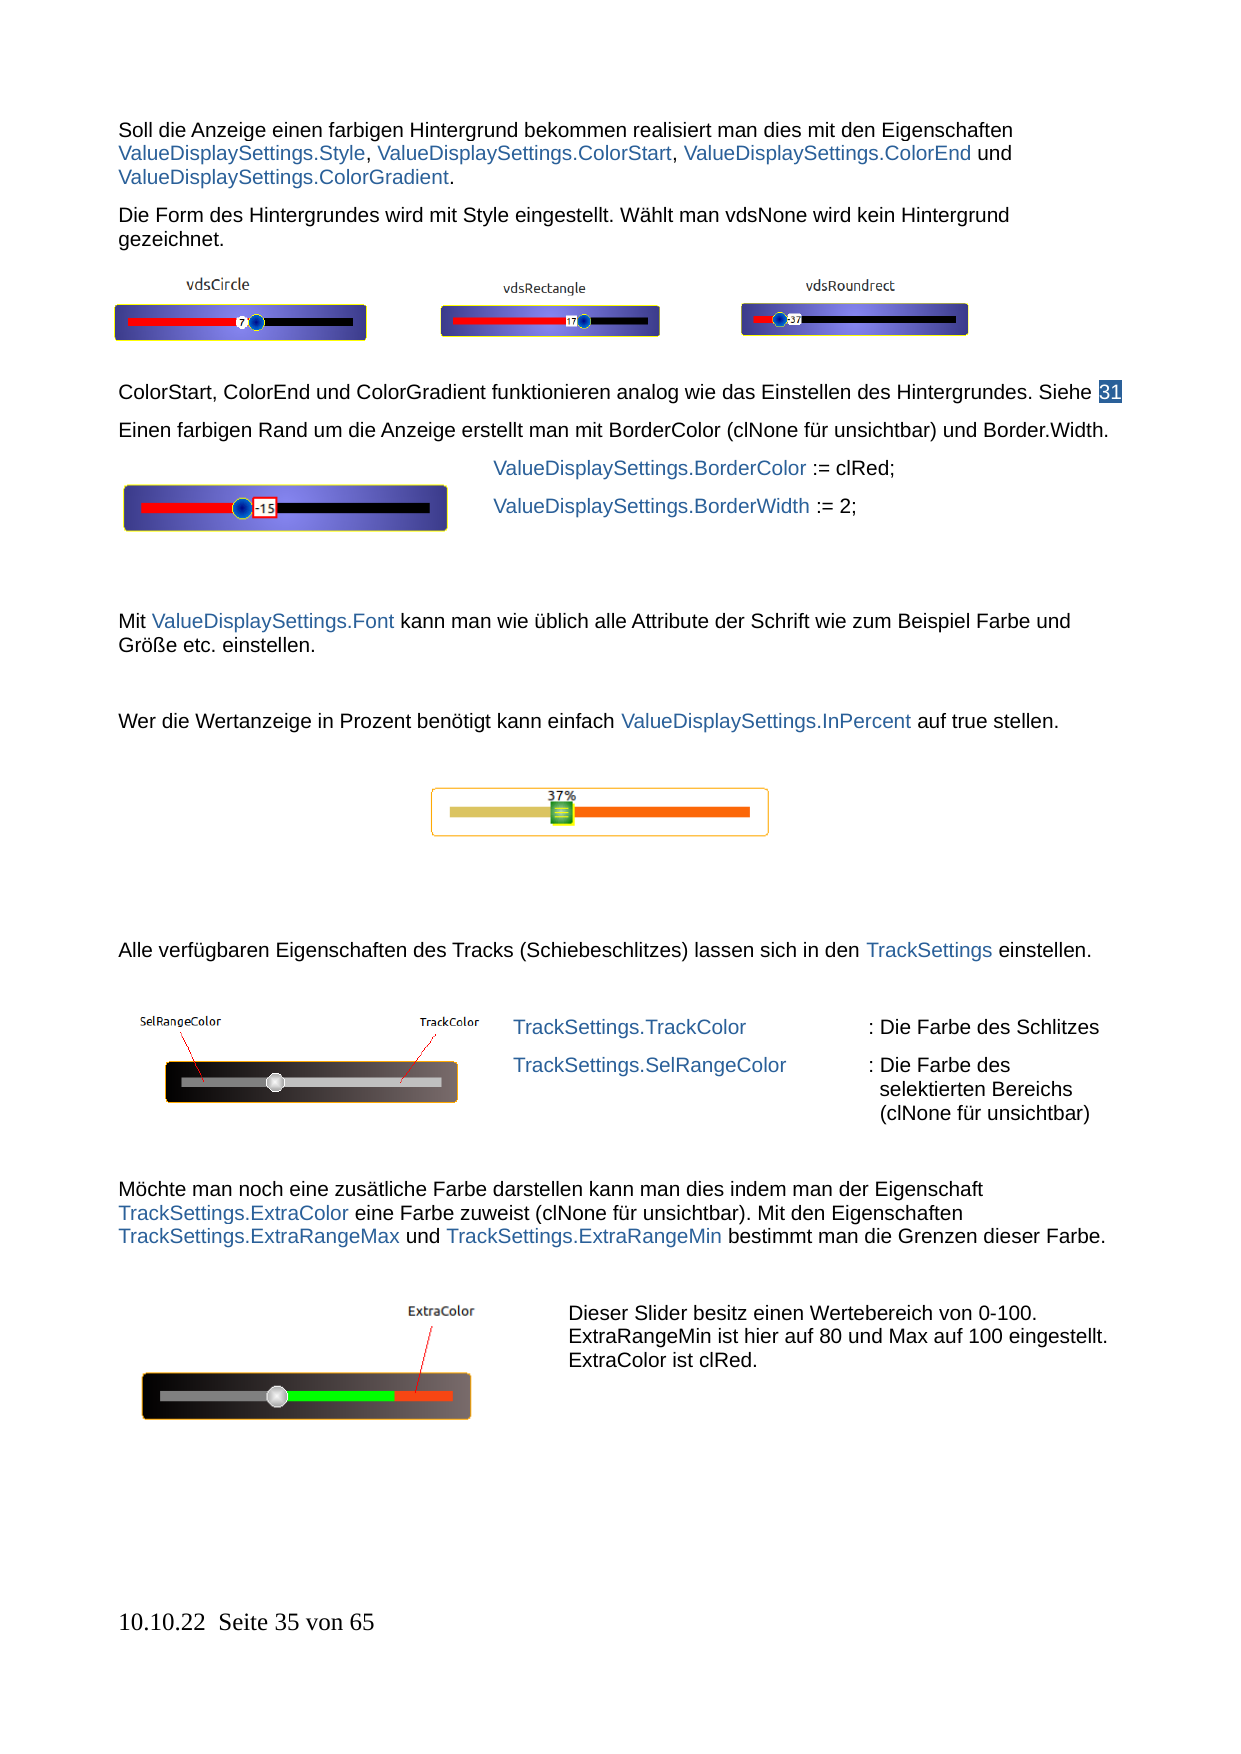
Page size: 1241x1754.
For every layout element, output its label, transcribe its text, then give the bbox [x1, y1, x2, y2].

text ValueDisplaySettings.BorderWidth := 2; [461, 495, 1122, 518]
text TrackSettings.SelRangeColor : Die Farbe des selektierten Bereichs (clNone für unsichtbar) [502, 1054, 1122, 1125]
text Mit ValueDisplaySettings.Font kann man wie üblich alle Attribute der Schrift wie zum Beispiel Farbe und Größe etc. einstellen. [118, 609, 1122, 657]
text Alle verfügbaren Eigenschaften des Tracks (Schiebeschlitzes) lassen sich in den TrackSettings einstellen. [118, 939, 1122, 963]
text Soll die Anzeige einen farbigen Hintergrund bekommen realisiert man dies mit den Eigenschaften ValueDisplaySettings.Style, ValueDisplaySettings.ColorStart, ValueDisplaySettings.ColorEnd und ValueDisplaySettings.ColorGradient. [118, 118, 1122, 189]
picture [111, 467, 461, 546]
text Die Form des Hintergrundes wird mit Style eingestellt. Wählt man vdsNone wird kein Hintergrund gezeichnet. [118, 204, 1122, 251]
picture [112, 995, 502, 1129]
text Möchte man noch eine zusätliche Farbe darstellen kann man dies indem man der Eigenschaft TrackSettings.ExtraColor eine Farbe zuweist (clNone für unsichtbar). Mit den Eigenschaften TrackSettings.ExtraRangeMax und TrackSettings.ExtraRangeMin bestimmt man die Grenzen dieser Farbe. [118, 1177, 1122, 1248]
picture [430, 275, 672, 349]
picture [112, 1292, 502, 1426]
text Dieser Slider besitz einen Wertebereich von 0-100. ExtraRangeMin ist hier auf 80 und Max auf 100 eingestellt. ExtraColor ist clRed. [502, 1301, 1122, 1372]
text Wer die Wertanzeige in Prozent benötigt kann einfach ValueDisplaySettings.InPercent auf true stellen. [118, 710, 1122, 733]
text TrackSettings.TrackColor : Die Farbe des Schlitzes [502, 1016, 1122, 1039]
picture [727, 271, 985, 349]
text ColorStart, ColorEnd und ColorGradient funktionieren analog wie das Einstellen des Hintergrundes. Siehe 31 [118, 380, 1122, 404]
text ValueDisplaySettings.BorderColor := clRed; [118, 457, 1122, 480]
picture [410, 774, 794, 848]
text Einen farbigen Rand um die Anzeige erstellt man mit BorderColor (clNone für unsichtbar) und Border.Width. [118, 418, 1122, 442]
picture [101, 275, 380, 349]
